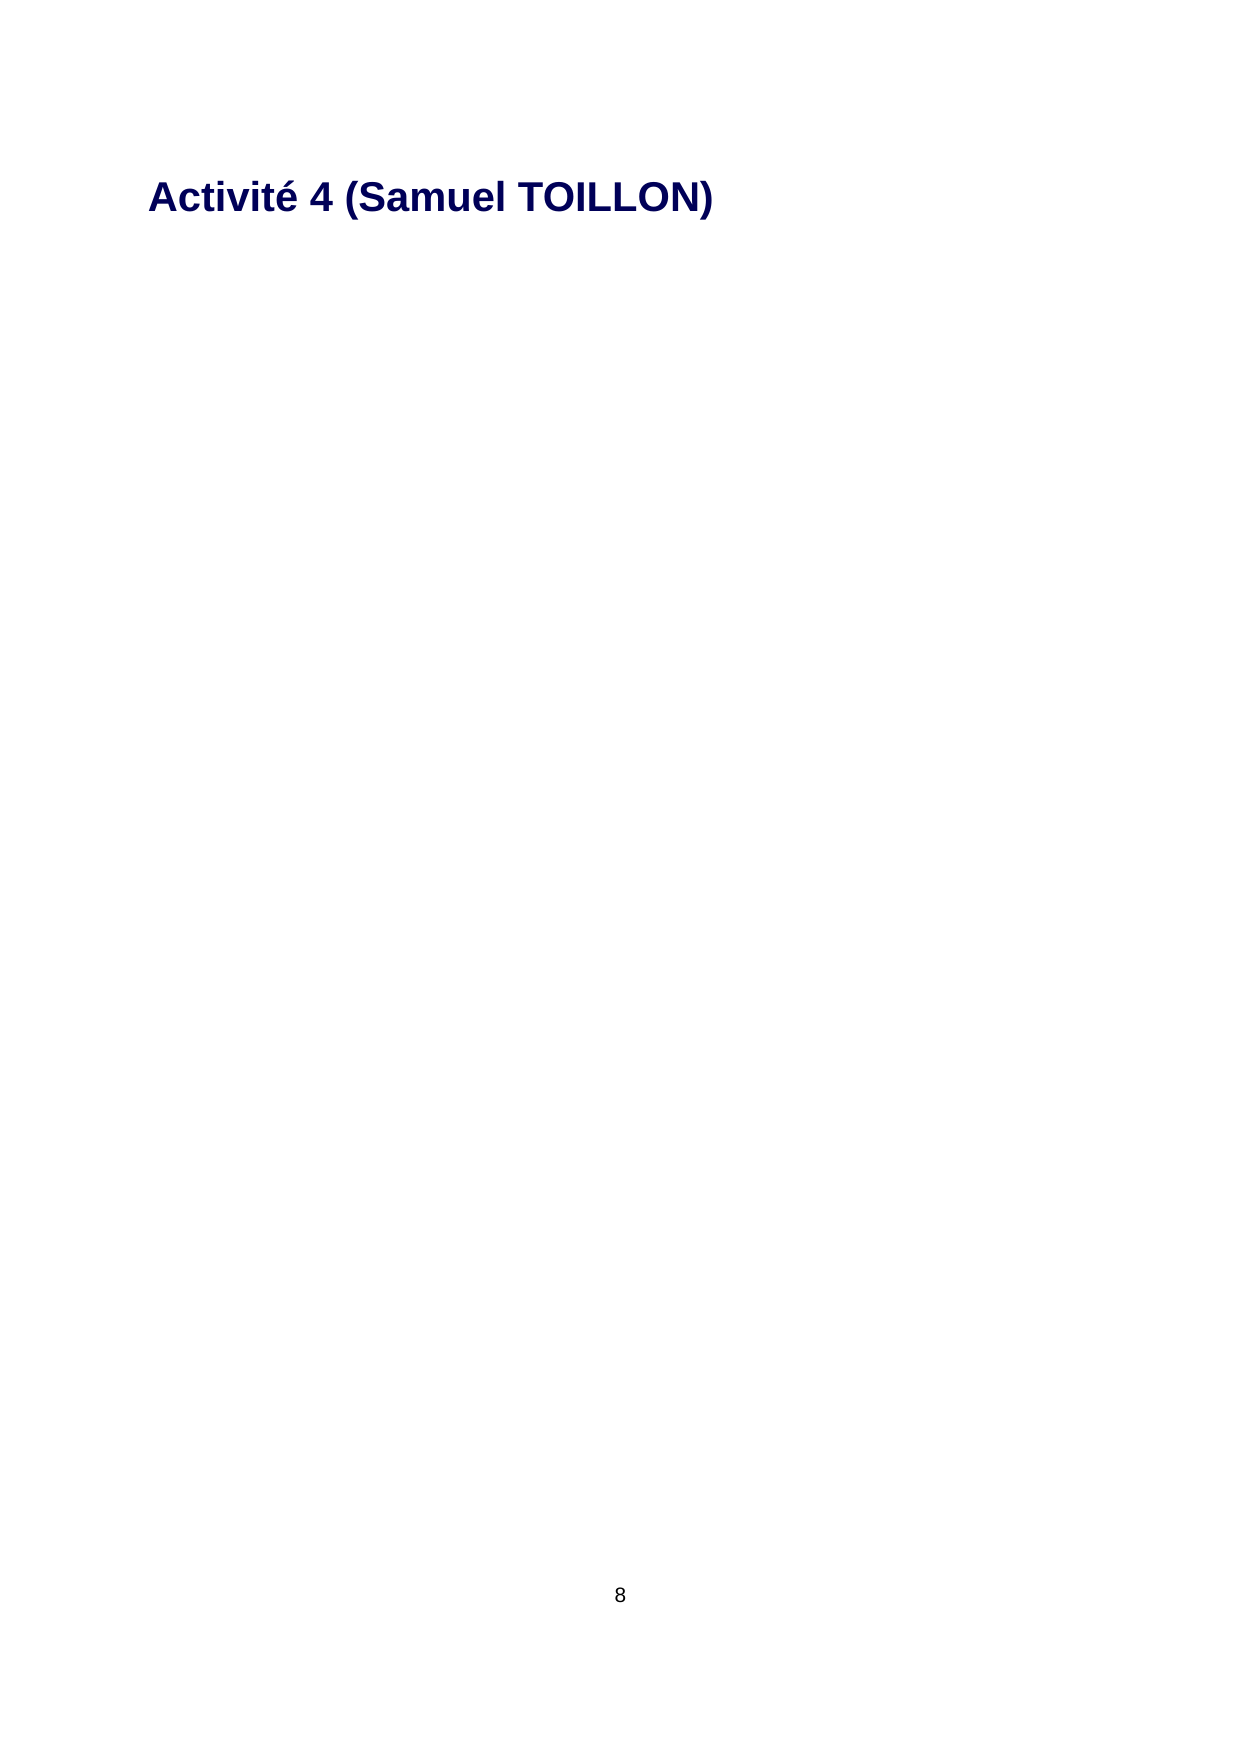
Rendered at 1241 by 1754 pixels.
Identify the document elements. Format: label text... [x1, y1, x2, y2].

subtitle Activité 4 (Samuel TOILLON) [148, 172, 1093, 220]
